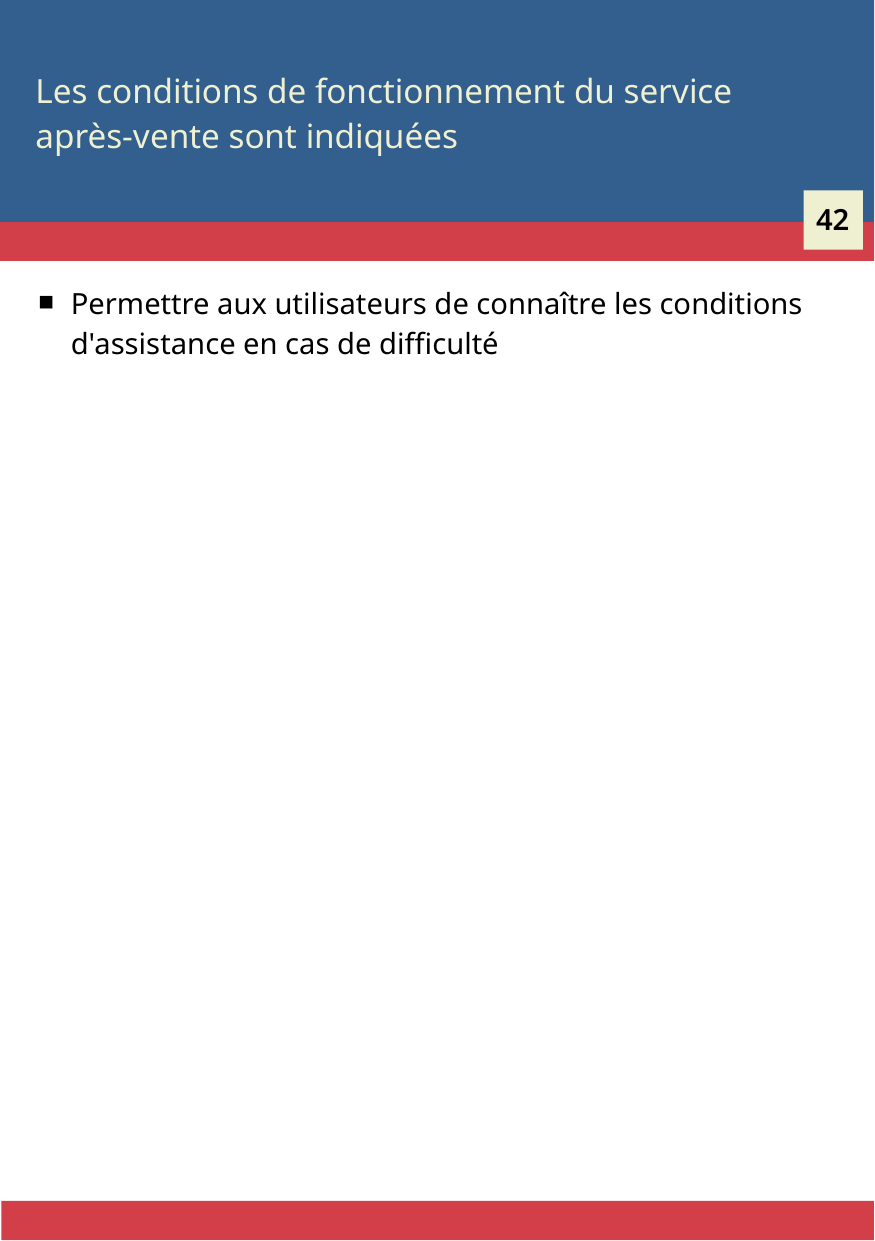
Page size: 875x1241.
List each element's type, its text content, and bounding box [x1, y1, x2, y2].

list Permettre aux utilisateurs de connaître les conditions d'assistance en cas de difficulté [23, 283, 839, 1111]
title Les conditions de fonctionnement du service après-vente sont indiquées [35, 13, 839, 213]
text_box 42 [803, 188, 863, 249]
